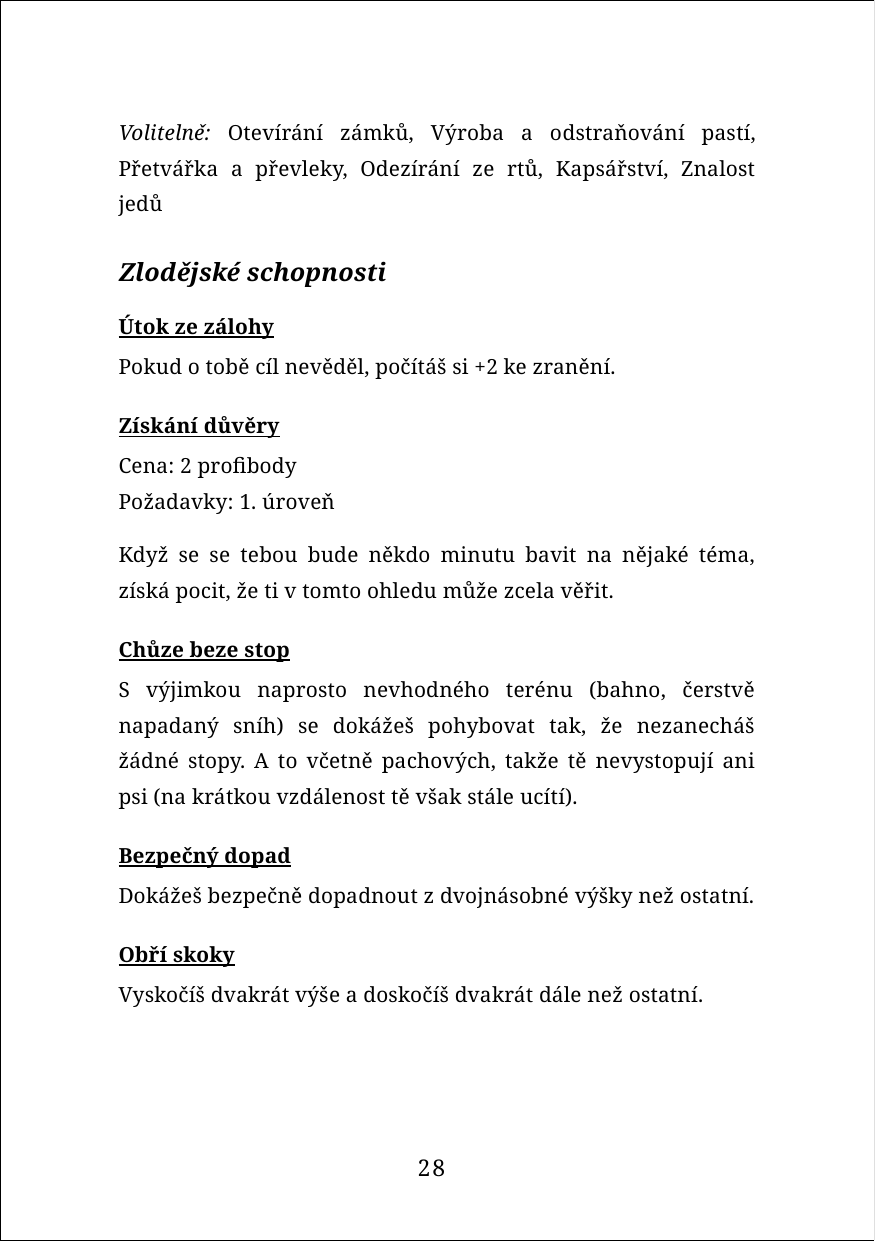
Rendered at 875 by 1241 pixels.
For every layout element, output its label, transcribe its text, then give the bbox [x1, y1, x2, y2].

subtitle Útok ze zálohy [118, 312, 756, 340]
subtitle Získání důvěry [118, 411, 756, 440]
text Volitelně: Otevírání zámků, Výroba a odstraňování pastí, Přetvářka a převleky, Odezírání ze rtů, Kapsářství, Znalost jedů [118, 118, 756, 218]
text Když se se tebou bude někdo minutu bavit na nějaké téma, získá pocit, že ti v tomto ohledu může zcela věřit. [118, 540, 756, 604]
text Cena: 2 profibody Požadavky: 1. úroveň [118, 452, 756, 516]
text Pokud o tobě cíl nevěděl, počítáš si +2 ke zranění. [118, 352, 756, 381]
subtitle Bezpečný dopad [118, 841, 756, 869]
text Dokážeš bezpečně dopadnout z dvojnásobné výšky než ostatní. [118, 881, 756, 909]
text Vyskočíš dvakrát výše a doskočíš dvakrát dále než ostatní. [118, 981, 756, 1009]
subtitle Obří skoky [118, 940, 756, 969]
subtitle Zlodějské schopnosti [118, 254, 756, 288]
text S výjimkou naprosto nevhodného terénu (bahno, čerstvě napadaný sníh) se dokážeš pohybovat tak, že nezanecháš žádné stopy. A to včetně pachových, takže tě nevystopují ani psi (na krátkou vzdálenost tě však stále ucítí). [118, 675, 756, 810]
subtitle Chůze beze stop [118, 635, 756, 663]
